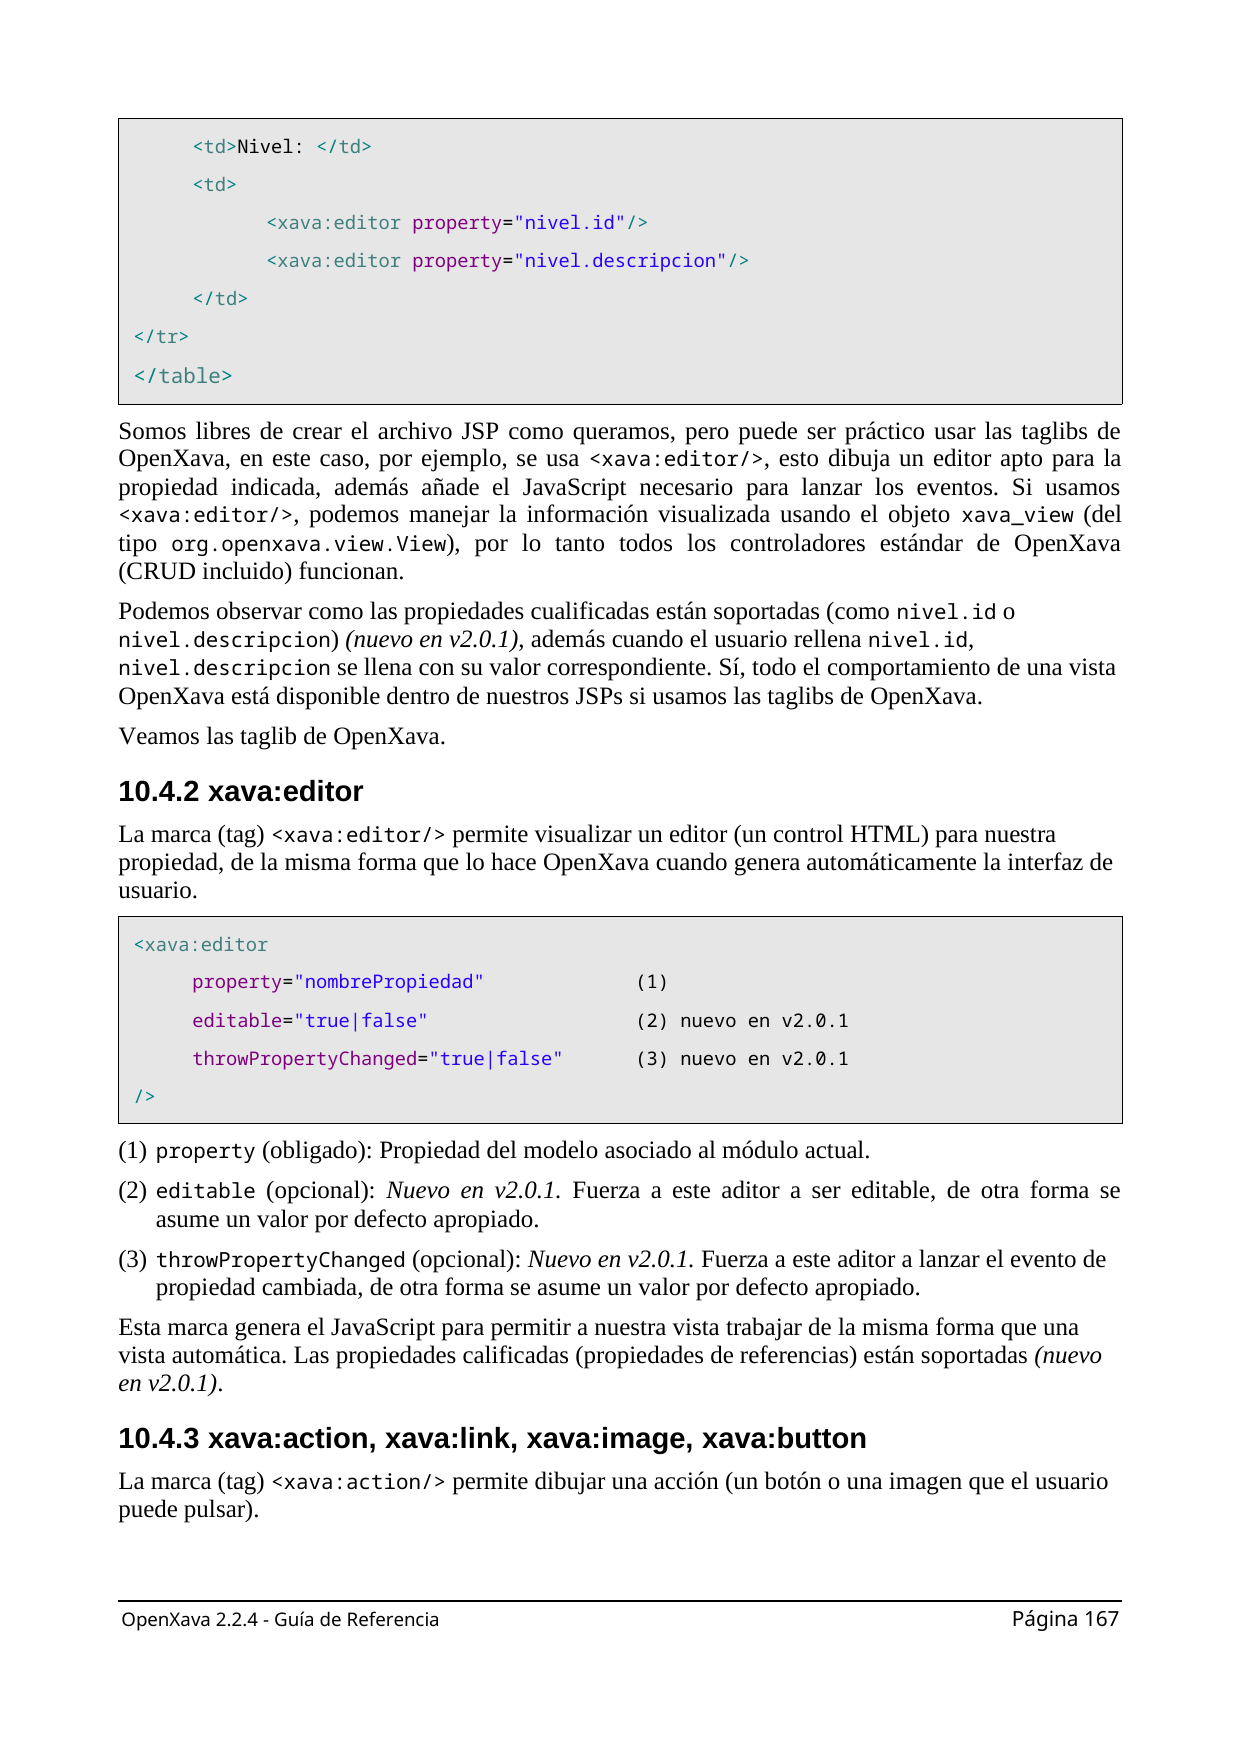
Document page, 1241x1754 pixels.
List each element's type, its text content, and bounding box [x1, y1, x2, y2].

list property (obligado): Propiedad del modelo asociado al módulo actual. [118, 1136, 1122, 1164]
text Somos libres de crear el archivo JSP como queramos, pero puede ser práctico usar las taglibs de OpenXava, en este caso, por ejemplo, se usa <xava:editor/>, esto dibuja un editor apto para la propiedad indicada, además añade el JavaScript necesario para lanzar los eventos. Si usamos <xava:editor/>, podemos manejar la información visualizada usando el objeto xava_view (del tipo org.openxava.view.View), por lo tanto todos los controladores estándar de OpenXava (CRUD incluido) funcionan. [118, 417, 1122, 584]
text La marca (tag) <xava:editor/> permite visualizar un editor (un control HTML) para nuestra propiedad, de la misma forma que lo hace OpenXava cuando genera automáticamente la interfaz de usuario. [118, 820, 1122, 903]
text Esta marca genera el JavaScript para permitir a nuestra vista trabajar de la misma forma que una vista automática. Las propiedades calificadas (propiedades de referencias) están soportadas (nuevo en v2.0.1). [118, 1313, 1122, 1397]
subtitle xava:action, xava:link, xava:image, xava:button [118, 1422, 1122, 1454]
text Podemos observar como las propiedades cualificadas están soportadas (como nivel.id o nivel.descripcion) (nuevo en v2.0.1), además cuando el usuario rellena nivel.id, nivel.descripcion se llena con su valor correspondiente. Sí, todo el comportamiento de una vista OpenXava está disponible dentro de nuestros JSPs si usamos las taglibs de OpenXava. [118, 597, 1122, 709]
text throwPropertyChanged="true|false" (3) nuevo en v2.0.1 [119, 1030, 1122, 1068]
text editable="true|false" (2) nuevo en v2.0.1 [119, 992, 1122, 1030]
text /> [119, 1068, 1122, 1123]
text La marca (tag) <xava:action/> permite dibujar una acción (un botón o una imagen que el usuario puede pulsar). [118, 1467, 1122, 1523]
text <td>Nivel: </td> [119, 119, 1122, 156]
text <xava:editor property="nivel.descripcion"/> [119, 232, 1122, 270]
text <td> [119, 156, 1122, 194]
list editable (opcional): Nuevo en v2.0.1. Fuerza a este aditor a ser editable, de otra forma se asume un valor por defecto apropiado. [118, 1177, 1122, 1233]
text <xava:editor [119, 917, 1122, 954]
list throwPropertyChanged (opcional): Nuevo en v2.0.1. Fuerza a este aditor a lanzar el evento de propiedad cambiada, de otra forma se asume un valor por defecto apropiado. [118, 1245, 1122, 1301]
subtitle xava:editor [118, 775, 1122, 807]
text Veamos las taglib de OpenXava. [118, 722, 1122, 750]
text <xava:editor property="nivel.id"/> [119, 194, 1122, 232]
text </td> [119, 270, 1122, 308]
text property="nombrePropiedad" (1) [119, 954, 1122, 992]
text </table> [119, 346, 1122, 404]
text </tr> [119, 308, 1122, 346]
